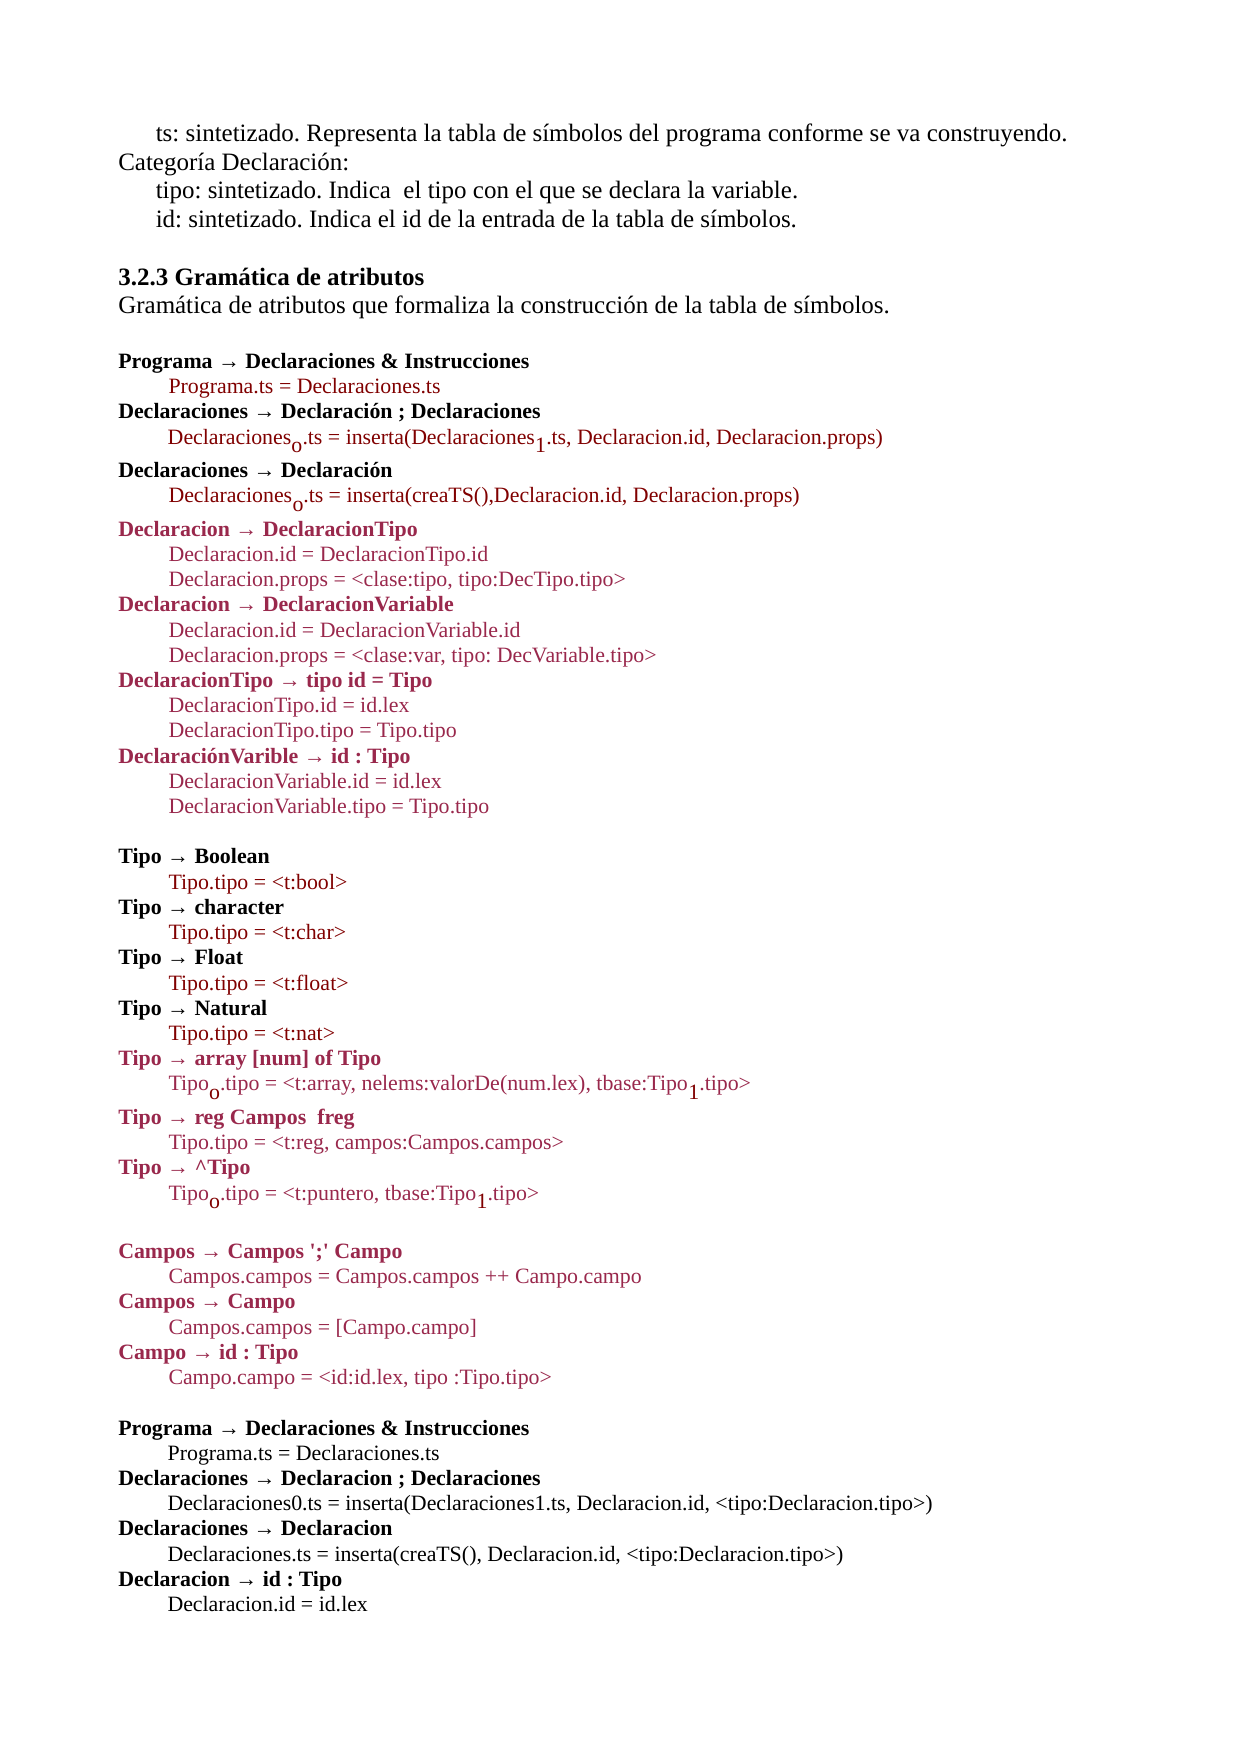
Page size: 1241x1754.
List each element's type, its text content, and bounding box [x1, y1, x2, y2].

text Programa → Declaraciones & Instrucciones [118, 348, 1122, 373]
text Campo.campo = <id:id.lex, tipo :Tipo.tipo> [118, 1364, 1122, 1389]
text tipo: sintetizado. Indica el tipo con el que se declara la variable. [118, 176, 1122, 204]
text Declaracion.id = DeclaracionVariable.id [118, 617, 1122, 642]
text Declaracioneso.ts = inserta(creaTS(),Declaracion.id, Declaracion.props) [118, 482, 1122, 516]
text Tipo → Natural [118, 995, 1122, 1020]
text Declaraciones → Declaracion ; Declaraciones [118, 1465, 1122, 1490]
text Campo → id : Tipo [118, 1339, 1122, 1364]
text Tipo → Float [118, 944, 1122, 969]
text Declaracion.props = <clase:var, tipo: DecVariable.tipo> [118, 642, 1122, 667]
text Campos → Campo [118, 1288, 1122, 1314]
text Declaraciones → Declaración [118, 457, 1122, 482]
text Declaracion.props = <clase:tipo, tipo:DecTipo.tipo> [118, 566, 1122, 591]
text DeclaracionTipo.id = id.lex [118, 692, 1122, 717]
text DeclaracionVariable.tipo = Tipo.tipo [118, 793, 1122, 818]
text Declaraciones0.ts = inserta(Declaraciones1.ts, Declaracion.id, <tipo:Declaracion.tipo>) [118, 1490, 1122, 1515]
text Declaracion → DeclaracionTipo [118, 516, 1122, 541]
text DeclaracionTipo.tipo = Tipo.tipo [118, 717, 1122, 743]
text Tipoo.tipo = <t:array, nelems:valorDe(num.lex), tbase:Tipo1.tipo> [118, 1070, 1122, 1104]
text Declaraciones → Declaración ; Declaraciones [118, 398, 1122, 424]
text Tipo.tipo = <t:nat> [118, 1020, 1122, 1045]
text Campos.campos = [Campo.campo] [118, 1314, 1122, 1339]
text Declaracioneso.ts = inserta(Declaraciones1.ts, Declaracion.id, Declaracion.props) [118, 424, 1122, 457]
text Programa.ts = Declaraciones.ts [118, 1440, 1122, 1465]
text Programa → Declaraciones & Instrucciones [118, 1414, 1122, 1440]
text Declaracion.id = DeclaracionTipo.id [118, 541, 1122, 566]
text DeclaraciónVarible → id : Tipo [118, 743, 1122, 768]
text Campos.campos = Campos.campos ++ Campo.campo [118, 1263, 1122, 1288]
text Tipoo.tipo = <t:puntero, tbase:Tipo1.tipo> [118, 1179, 1122, 1213]
text 3.2.3 Gramática de atributos [118, 262, 1122, 291]
text DeclaracionTipo → tipo id = Tipo [118, 667, 1122, 692]
text Tipo.tipo = <t:reg, campos:Campos.campos> [118, 1129, 1122, 1154]
text Tipo.tipo = <t:char> [118, 919, 1122, 944]
text id: sintetizado. Indica el id de la entrada de la tabla de símbolos. [118, 204, 1122, 233]
text ts: sintetizado. Representa la tabla de símbolos del programa conforme se va construyendo. [118, 118, 1122, 147]
text Campos → Campos ';' Campo [118, 1238, 1122, 1263]
text Tipo.tipo = <t:float> [118, 969, 1122, 995]
text Gramática de atributos que formaliza la construcción de la tabla de símbolos. [118, 291, 1122, 319]
text DeclaracionVariable.id = id.lex [118, 768, 1122, 793]
text Declaracion → DeclaracionVariable [118, 591, 1122, 617]
text Tipo → Boolean [118, 843, 1122, 869]
text Declaraciones.ts = inserta(creaTS(), Declaracion.id, <tipo:Declaracion.tipo>) [118, 1541, 1122, 1566]
text Declaraciones → Declaracion [118, 1515, 1122, 1541]
text Tipo.tipo = <t:bool> [118, 869, 1122, 894]
text Declaracion.id = id.lex [118, 1591, 1122, 1616]
text Tipo → array [num] of Tipo [118, 1045, 1122, 1070]
text Categoría Declaración: [118, 147, 1122, 176]
text Declaracion → id : Tipo [118, 1566, 1122, 1591]
text Tipo → reg Campos freg [118, 1104, 1122, 1129]
text Tipo → character [118, 894, 1122, 919]
text Tipo → ^Tipo [118, 1154, 1122, 1179]
text Programa.ts = Declaraciones.ts [118, 373, 1122, 398]
